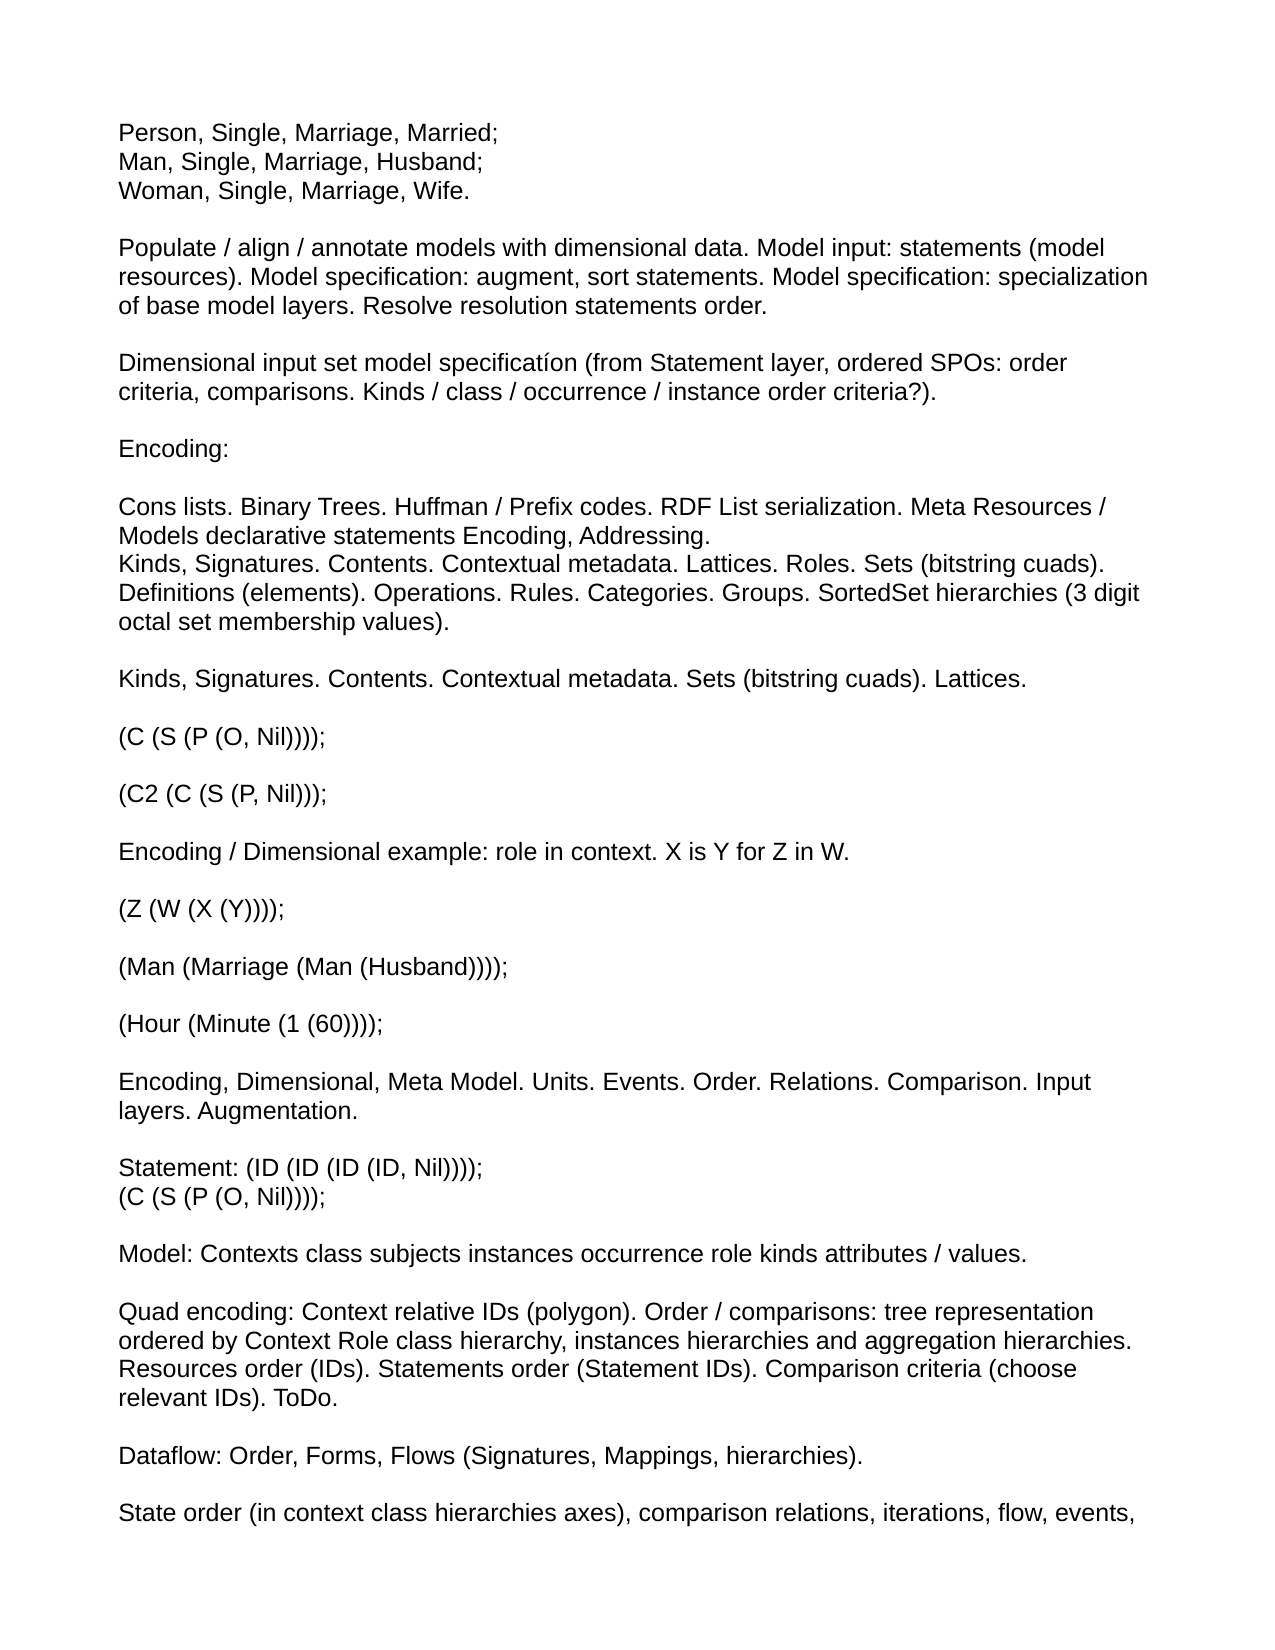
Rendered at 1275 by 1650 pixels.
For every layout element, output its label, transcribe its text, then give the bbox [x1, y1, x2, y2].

text (C2 (C (S (P, Nil))); [118, 779, 1157, 808]
text Statement: (ID (ID (ID (ID, Nil)))); [118, 1153, 1157, 1182]
text Populate / align / annotate models with dimensional data. Model input: statements (model resources). Model specification: augment, sort statements. Model specification: specialization of base model layers. Resolve resolution statements order. [118, 233, 1157, 319]
text Person, Single, Marriage, Married; [118, 118, 1157, 147]
text Dimensional input set model specificatíon (from Statement layer, ordered SPOs: order criteria, comparisons. Kinds / class / occurrence / instance order criteria?). [118, 348, 1157, 406]
text Encoding, Dimensional, Meta Model. Units. Events. Order. Relations. Comparison. Input layers. Augmentation. [118, 1067, 1157, 1124]
text State order (in context class hierarchies axes), comparison relations, iterations, flow, events, [118, 1498, 1157, 1527]
text Kinds, Signatures. Contents. Contextual metadata. Sets (bitstring cuads). Lattices. [118, 664, 1157, 693]
text Dataflow: Order, Forms, Flows (Signatures, Mappings, hierarchies). [118, 1441, 1157, 1469]
text (Z (W (X (Y)))); [118, 894, 1157, 923]
text Quad encoding: Context relative IDs (polygon). Order / comparisons: tree representation ordered by Context Role class hierarchy, instances hierarchies and aggregation hierarchies. Resources order (IDs). Statements order (Statement IDs). Comparison criteria (choose relevant IDs). ToDo. [118, 1297, 1157, 1412]
text Encoding / Dimensional example: role in context. X is Y for Z in W. [118, 837, 1157, 866]
text Kinds, Signatures. Contents. Contextual metadata. Lattices. Roles. Sets (bitstring cuads). Definitions (elements). Operations. Rules. Categories. Groups. SortedSet hierarchies (3 digit octal set membership values). [118, 549, 1157, 636]
text (Man (Marriage (Man (Husband)))); [118, 952, 1157, 981]
text (C (S (P (O, Nil)))); [118, 722, 1157, 751]
text Cons lists. Binary Trees. Huffman / Prefix codes. RDF List serialization. Meta Resources / Models declarative statements Encoding, Addressing. [118, 492, 1157, 549]
text (C (S (P (O, Nil)))); [118, 1182, 1157, 1211]
text Model: Contexts class subjects instances occurrence role kinds attributes / values. [118, 1239, 1157, 1268]
text Encoding: [118, 434, 1157, 463]
text Woman, Single, Marriage, Wife. [118, 176, 1157, 204]
text Man, Single, Marriage, Husband; [118, 147, 1157, 176]
text (Hour (Minute (1 (60)))); [118, 1009, 1157, 1038]
